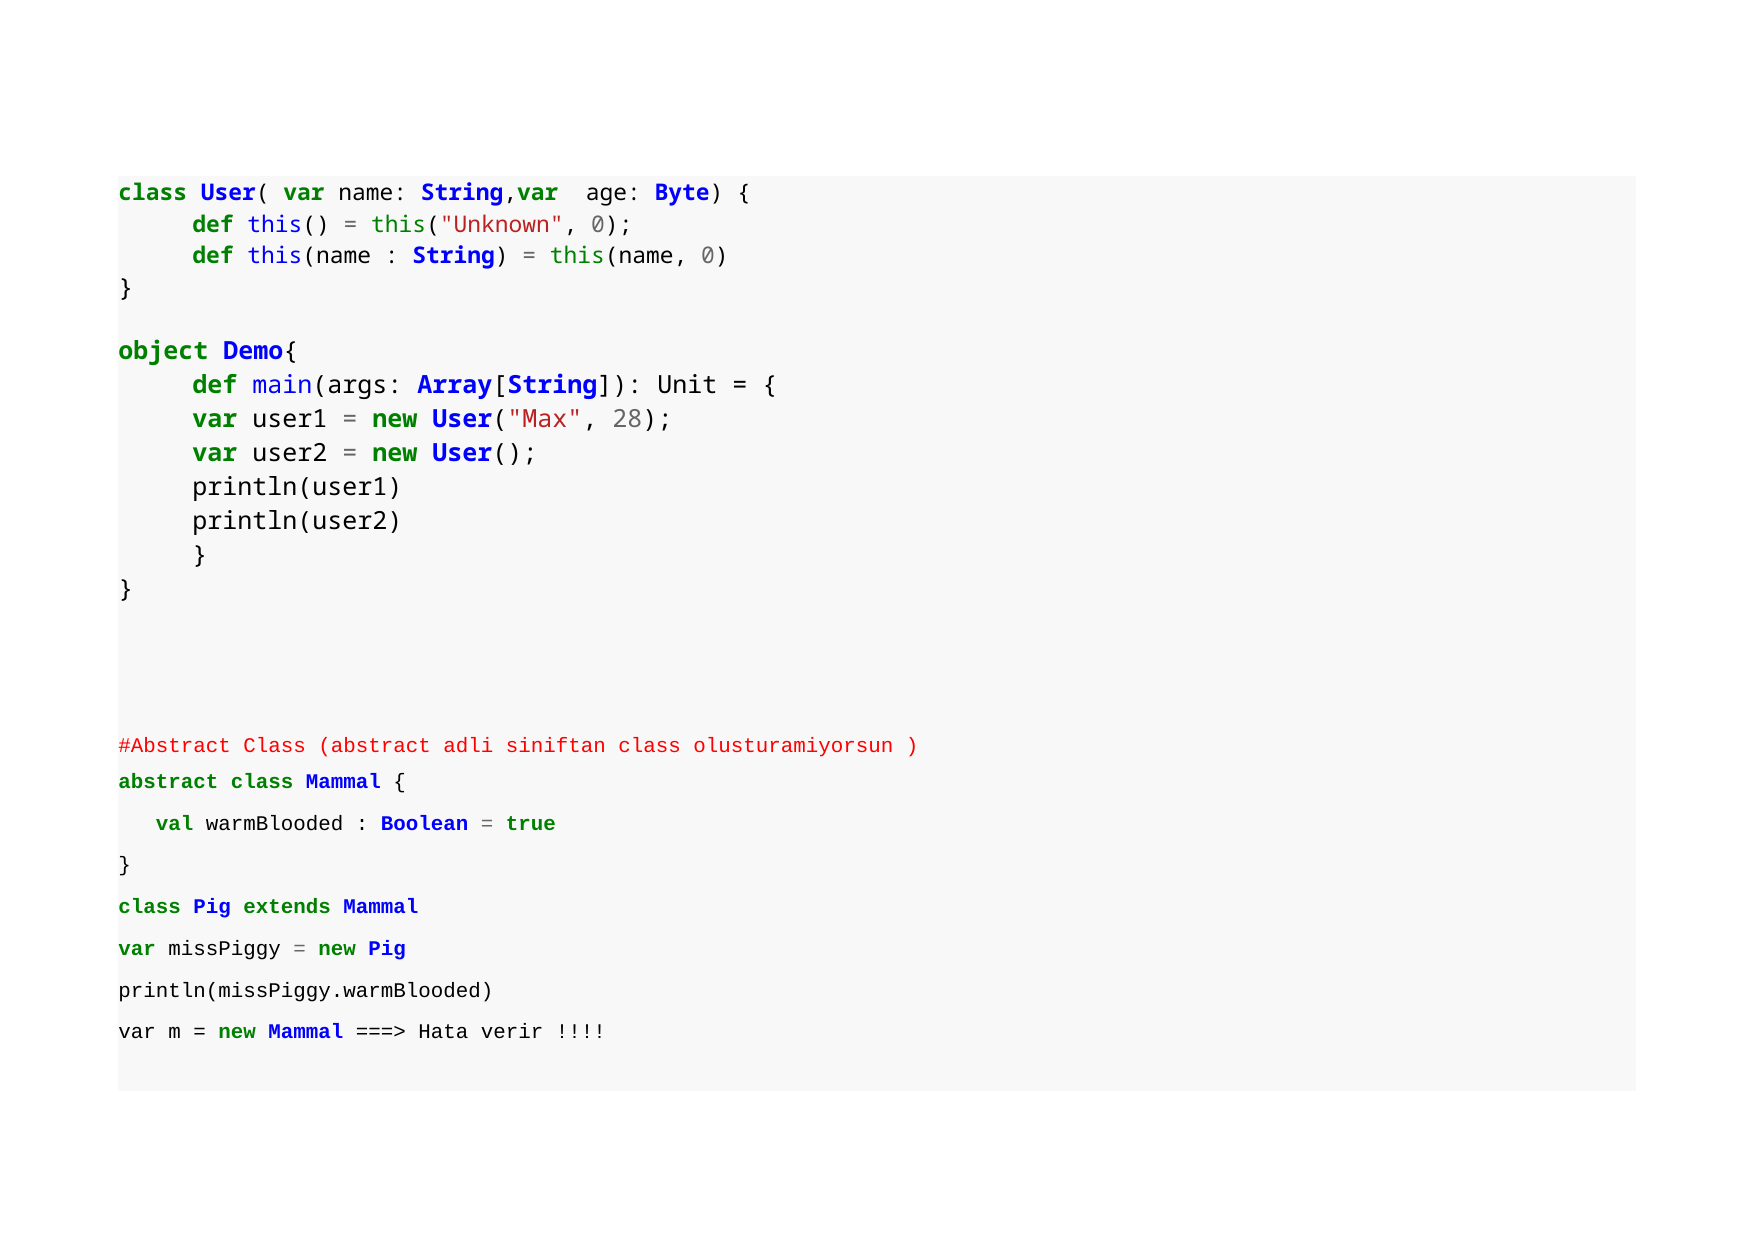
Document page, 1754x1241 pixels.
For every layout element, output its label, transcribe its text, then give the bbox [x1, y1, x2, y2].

subtitle #Abstract Class (abstract adli siniftan class olusturamiyorsun ) [118, 734, 1636, 758]
text } [118, 537, 1636, 571]
text val warmBlooded : Boolean = true [118, 812, 1636, 836]
text def this(name : String) = this(name, 0) [118, 239, 1636, 270]
text println(user2) [118, 503, 1636, 537]
text } [118, 571, 1636, 605]
text println(user1) [118, 469, 1636, 503]
text def main(args: Array[String]): Unit = { [118, 367, 1636, 401]
text class User( var name: String,var age: Byte) { [118, 176, 1636, 208]
text object Demo{ [118, 332, 1636, 367]
text var user2 = new User(); [118, 435, 1636, 469]
text def this() = this("Unknown", 0); [118, 208, 1636, 239]
text var missPiggy = new Pig [118, 938, 1636, 961]
text var user1 = new User("Max", 28); [118, 401, 1636, 435]
text } [118, 270, 1636, 304]
text } [118, 854, 1636, 878]
text class Pig extends Mammal [118, 896, 1636, 920]
text println(missPiggy.warmBlooded) [118, 979, 1636, 1003]
text abstract class Mammal { [118, 771, 1636, 794]
text var m = new Mammal ===> Hata verir !!!! [118, 1021, 1636, 1045]
